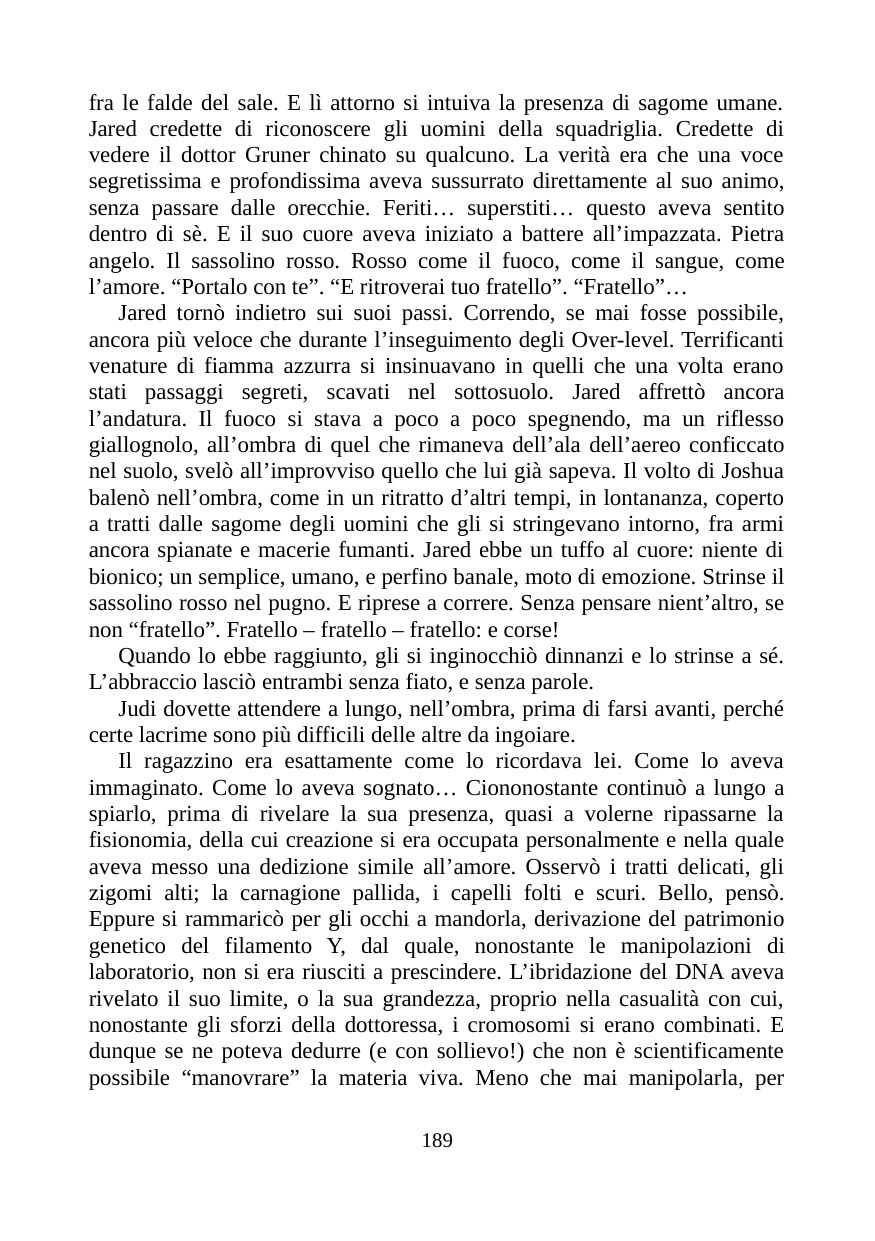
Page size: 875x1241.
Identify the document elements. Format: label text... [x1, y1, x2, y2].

text Il ragazzino era esattamente come lo ricordava lei. Come lo aveva immaginato. Come lo aveva sognato… Ciononostante continuò a lungo a spiarlo, prima di rivelare la sua presenza, quasi a volerne ripassarne la fisionomia, della cui creazione si era occupata personalmente e nella quale aveva messo una dedizione simile all’amore. Osservò i tratti delicati, gli zigomi alti; la carnagione pallida, i capelli folti e scuri. Bello, pensò. Eppure si rammaricò per gli occhi a mandorla, derivazione del patrimonio genetico del filamento Y, dal quale, nonostante le manipolazioni di laboratorio, non si era riusciti a prescindere. L’ibridazione del DNA aveva rivelato il suo limite, o la sua grandezza, proprio nella casualità con cui, nonostante gli sforzi della dottoressa, i cromosomi si erano combinati. E dunque se ne poteva dedurre (e con sollievo!) che non è scientificamente possibile “manovrare” la materia viva. Meno che mai manipolarla, per [88, 747, 786, 1090]
text Quando lo ebbe raggiunto, gli si inginocchiò dinnanzi e lo strinse a sé. L’abbraccio lasciò entrambi senza fiato, e senza parole. [88, 642, 786, 695]
text Jared tornò indietro sui suoi passi. Correndo, se mai fosse possibile, ancora più veloce che durante l’inseguimento degli Over-level. Terrificanti venature di fiamma azzurra si insinuavano in quelli che una volta erano stati passaggi segreti, scavati nel sottosuolo. Jared affrettò ancora l’andatura. Il fuoco si stava a poco a poco spegnendo, ma un riflesso giallognolo, all’ombra di quel che rimaneva dell’ala dell’aereo conficcato nel suolo, svelò all’improvviso quello che lui già sapeva. Il volto di Joshua balenò nell’ombra, come in un ritratto d’altri tempi, in lontananza, coperto a tratti dalle sagome degli uomini che gli si stringevano intorno, fra armi ancora spianate e macerie fumanti. Jared ebbe un tuffo al cuore: niente di bionico; un semplice, umano, e perfino banale, moto di emozione. Strinse il sassolino rosso nel pugno. E riprese a correre. Senza pensare nient’altro, se non “fratello”. Fratello – fratello – fratello: e corse! [88, 299, 786, 642]
text Judi dovette attendere a lungo, nell’ombra, prima di farsi avanti, perché certe lacrime sono più difficili delle altre da ingoiare. [88, 695, 786, 747]
text fra le falde del sale. E lì attorno si intuiva la presenza di sagome umane. Jared credette di riconoscere gli uomini della squadriglia. Credette di vedere il dottor Gruner chinato su qualcuno. La verità era che una voce segretissima e profondissima aveva sussurrato direttamente al suo animo, senza passare dalle orecchie. Feriti… superstiti… questo aveva sentito dentro di sè. E il suo cuore aveva iniziato a battere all’impazzata. Pietra angelo. Il sassolino rosso. Rosso come il fuoco, come il sangue, come l’amore. “Portalo con te”. “E ritroverai tuo fratello”. “Fratello”… [88, 88, 786, 299]
